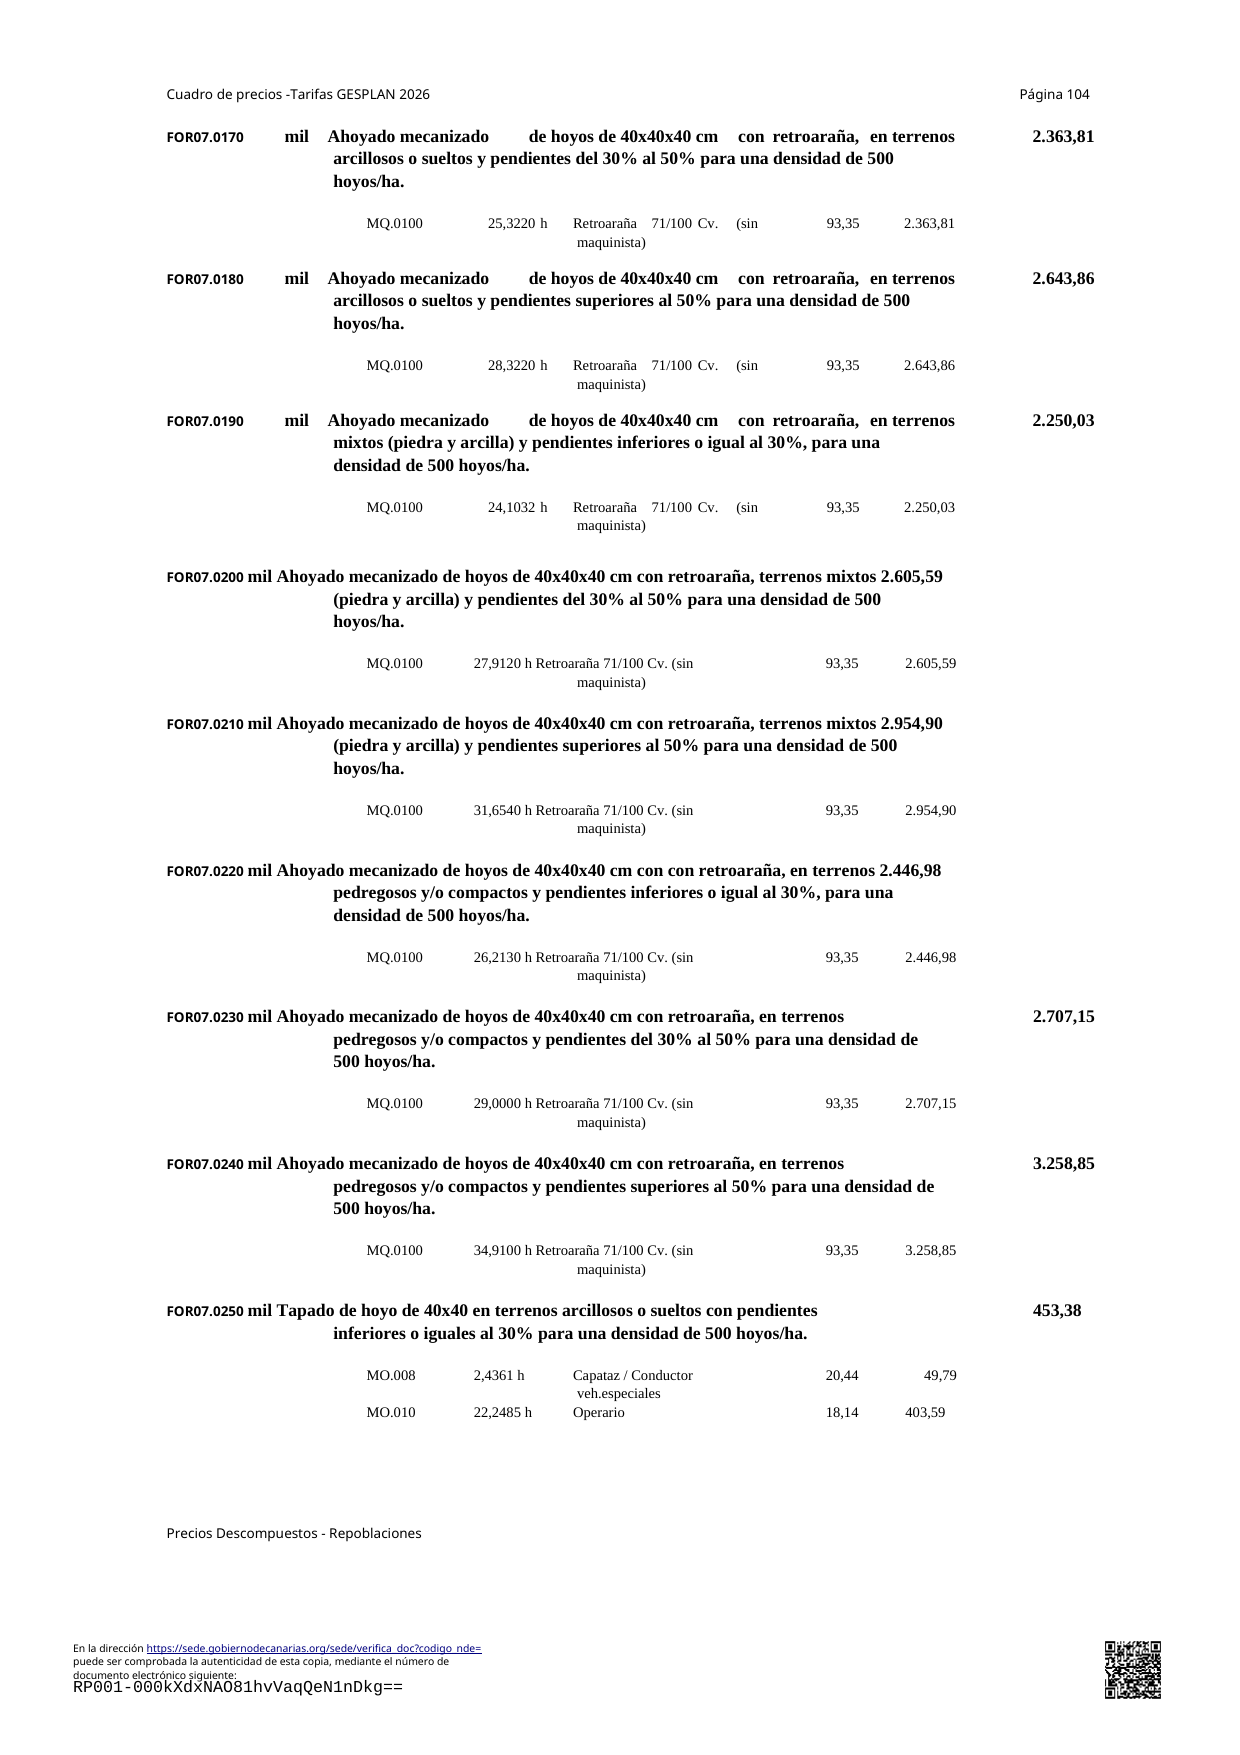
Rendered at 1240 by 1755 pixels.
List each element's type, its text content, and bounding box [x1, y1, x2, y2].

text En la dirección https://sede.gobiernodecanarias.org/sede/verifica_doc?codigo_nde= puede ser comprobada la autenticidad de esta copia, mediante el número de documento electrónico siguiente: RP001-000kXdxNAO81hvVaqQeN1nDkg== [73, 1641, 542, 1696]
text MQ.0100 27,9120 h Retroaraña 71/100 Cv. (sin 93,35 2.605,59 [366, 654, 1101, 673]
text MQ.0100 25,3220 h Retroaraña 71/100 Cv. (sin 93,35 2.363,81 [366, 214, 1101, 232]
text Cuadro de precios -Tarifas GESPLAN 2026 [166, 89, 430, 102]
text FOR07.0180 mil Ahoyado mecanizado de hoyos de 40x40x40 cm con retroaraña, en terrenos 2.643,86 [166, 266, 1101, 289]
text FOR07.0250 mil Tapado de hoyo de 40x40 en terrenos arcillosos o sueltos con pendientes 453,38 [166, 1299, 1101, 1321]
text maquinista) [577, 819, 1101, 838]
text MQ.0100 29,0000 h Retroaraña 71/100 Cv. (sin 93,35 2.707,15 [366, 1094, 1101, 1113]
text FOR07.0200 mil Ahoyado mecanizado de hoyos de 40x40x40 cm con retroaraña, terrenos mixtos 2.605,59 (piedra y arcilla) y pendientes del 30% al 50% para una densidad de 500 hoyos/ha. [166, 565, 1101, 632]
text Página 104 [1019, 89, 1090, 102]
text maquinista) [577, 673, 1101, 691]
text maquinista) [577, 966, 1101, 984]
text FOR07.0230 mil Ahoyado mecanizado de hoyos de 40x40x40 cm con retroaraña, en terrenos 2.707,15 [166, 1005, 1101, 1027]
text MQ.0100 31,6540 h Retroaraña 71/100 Cv. (sin 93,35 2.954,90 [366, 801, 1101, 819]
text FOR07.0170 mil Ahoyado mecanizado de hoyos de 40x40x40 cm con retroaraña, en terrenos 2.363,81 [166, 124, 1101, 147]
text MQ.0100 34,9100 h Retroaraña 71/100 Cv. (sin 93,35 3.258,85 [366, 1241, 1101, 1259]
text MO.010 22,2485 h Operario 18,14 403,59 [366, 1403, 1101, 1421]
text pedregosos y/o compactos y pendientes del 30% al 50% para una densidad de 500 hoyos/ha. [333, 1027, 969, 1072]
text MQ.0100 28,3220 h Retroaraña 71/100 Cv. (sin 93,35 2.643,86 [366, 356, 1101, 374]
text maquinista) [577, 232, 1101, 251]
text arcillosos o sueltos y pendientes del 30% al 50% para una densidad de 500 hoyos/ha. [333, 147, 944, 192]
text MQ.0100 24,1032 h Retroaraña 71/100 Cv. (sin 93,35 2.250,03 [366, 498, 1101, 516]
text mixtos (piedra y arcilla) y pendientes inferiores o igual al 30%, para una densidad de 500 hoyos/ha. [333, 431, 957, 476]
text veh.especiales [577, 1384, 1101, 1403]
text FOR07.0190 mil Ahoyado mecanizado de hoyos de 40x40x40 cm con retroaraña, en terrenos 2.250,03 [166, 408, 1101, 431]
text maquinista) [577, 1259, 1101, 1278]
text pedregosos y/o compactos y pendientes superiores al 50% para una densidad de 500 hoyos/ha. [333, 1174, 988, 1219]
text FOR07.0220 mil Ahoyado mecanizado de hoyos de 40x40x40 cm con con retroaraña, en terrenos 2.446,98 pedregosos y/o compactos y pendientes inferiores o igual al 30%, para una densidad de 500 hoyos/ha. [166, 858, 1101, 926]
text MQ.0100 26,2130 h Retroaraña 71/100 Cv. (sin 93,35 2.446,98 [366, 948, 1101, 966]
text Precios Descompuestos - Repoblaciones [166, 1527, 422, 1541]
text maquinista) [577, 1113, 1101, 1131]
text MO.008 2,4361 h Capataz / Conductor 20,44 49,79 [366, 1366, 1101, 1384]
text FOR07.0210 mil Ahoyado mecanizado de hoyos de 40x40x40 cm con retroaraña, terrenos mixtos 2.954,90 (piedra y arcilla) y pendientes superiores al 50% para una densidad de 500 hoyos/ha. [166, 711, 1101, 779]
text arcillosos o sueltos y pendientes superiores al 50% para una densidad de 500 hoyos/ha. [333, 289, 957, 334]
text FOR07.0240 mil Ahoyado mecanizado de hoyos de 40x40x40 cm con retroaraña, en terrenos 3.258,85 [166, 1152, 1101, 1174]
text maquinista) [577, 374, 1101, 393]
text maquinista) [577, 516, 1101, 534]
text inferiores o iguales al 30% para una densidad de 500 hoyos/ha. [333, 1321, 1101, 1344]
